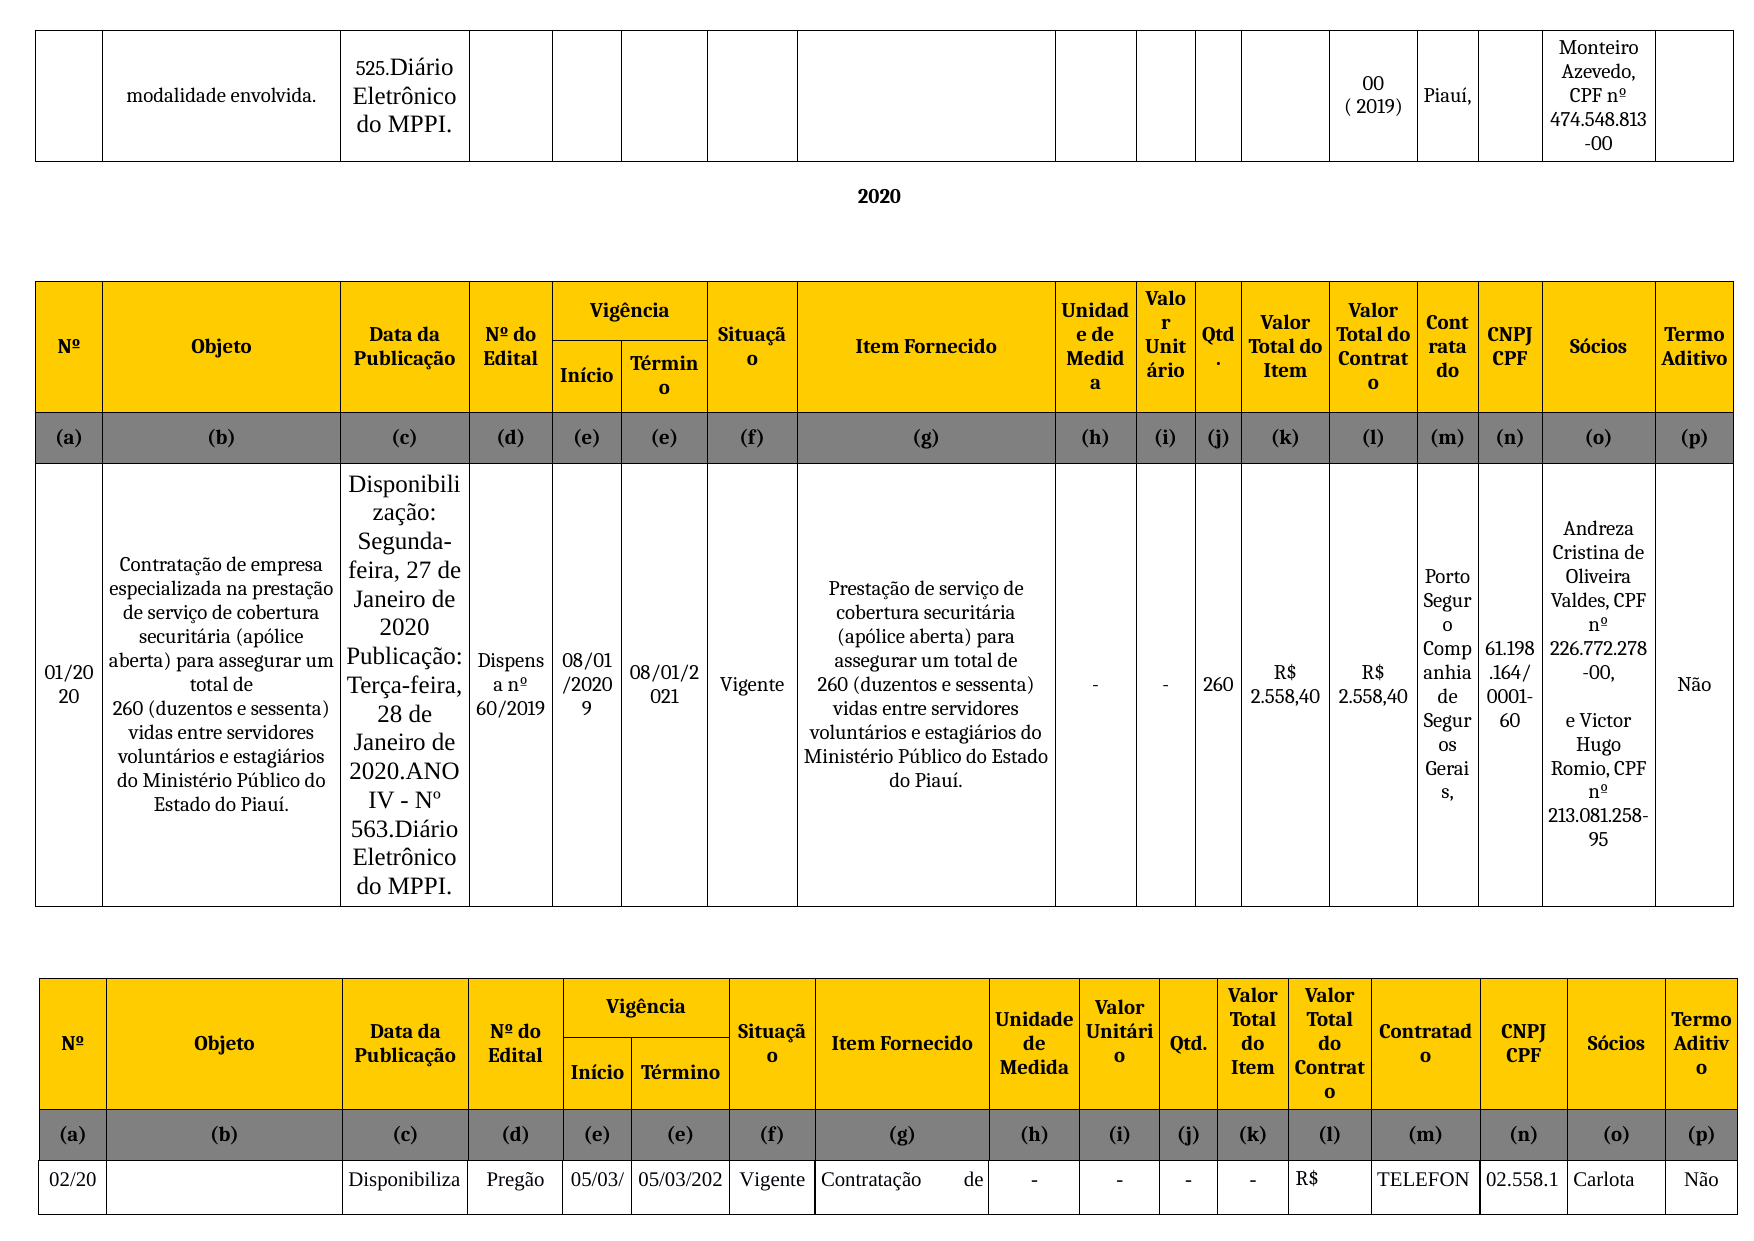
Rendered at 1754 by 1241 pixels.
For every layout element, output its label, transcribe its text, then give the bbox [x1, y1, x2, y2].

table_cell Pregão [468, 1161, 562, 1214]
table_cell [1479, 31, 1542, 161]
table_header Contratado [1372, 979, 1480, 1109]
table_cell Andreza Cristina de Oliveira Valdes, CPF nº 226.772.278-00, e Victor Hugo Romio, CPF nº 213.081.258-95 [1543, 464, 1655, 906]
table_cell 08/01/20209 [553, 464, 621, 906]
table_cell (p) [1656, 413, 1733, 463]
table_cell (h) [1056, 413, 1136, 463]
table_cell 01/2020 [36, 464, 102, 906]
table_cell - [1137, 464, 1195, 906]
table_cell (d) [469, 1110, 563, 1160]
table_header Objeto [107, 979, 342, 1109]
table_header CNPJ CPF [1479, 282, 1542, 412]
table_header Nº [36, 282, 102, 412]
table_cell Monteiro Azevedo, CPF nº 474.548.813-00 [1543, 31, 1655, 161]
table_header Nº do Edital [470, 282, 552, 412]
table_cell - [1137, 31, 1195, 161]
table_header Situação [730, 979, 815, 1109]
table_cell (i) [1137, 413, 1195, 463]
table_cell (m) [1418, 413, 1478, 463]
table_cell Contratação de empresa especializada na prestação de serviço de cobertura securitária (apólice aberta) para assegurar um total de 260 (duzentos e sessenta) vidas entre servidores voluntários e estagiários do Ministério Público do Estado do Piauí. [103, 464, 340, 906]
table_cell Disponibilização: Segunda-feira, 27 de Janeiro de 2020 Publicação: Terça-feira, 28 de Janeiro de 2020.ANO IV - Nº 563.Diário Eletrônico do MPPI. [341, 464, 469, 906]
table_header Nº do Edital [469, 979, 563, 1109]
table_cell (f) [708, 413, 797, 463]
table_cell Não [1656, 464, 1733, 906]
table_cell (j) [1196, 413, 1241, 463]
table_header Valor Unitário [1137, 282, 1195, 412]
table_cell (i) [1080, 1110, 1159, 1160]
table_cell Dispensa nº 60/2019 [470, 464, 552, 906]
table_header Termo Aditivo [1666, 979, 1737, 1109]
table_cell (l) [1289, 1110, 1371, 1160]
table_cell (e) [632, 1110, 729, 1160]
table_header Nº [40, 979, 106, 1109]
table_cell Porto Seguro Companhia de Seguros Gerais, [1418, 464, 1478, 906]
table_cell (n) [1479, 413, 1542, 463]
table_header Termo Aditivo [1656, 282, 1733, 412]
table_cell (a) [40, 1110, 106, 1160]
table_cell [553, 31, 621, 161]
table_cell - [989, 1161, 1079, 1214]
table_cell 05/03/ [563, 1161, 631, 1214]
table_cell 02.558.1 [1481, 1161, 1567, 1214]
table_cell (h) [990, 1110, 1079, 1160]
table_cell 61.198.164/0001-60 [1479, 464, 1542, 906]
table_header Item Fornecido [816, 979, 989, 1109]
table_cell TELEFON [1372, 1161, 1479, 1214]
table_cell (o) [1568, 1110, 1665, 1160]
table_header CNPJ CPF [1481, 979, 1567, 1109]
table_cell Vigente [708, 464, 797, 906]
table_header Situação [708, 282, 797, 412]
table_cell 02/20 [39, 1161, 106, 1214]
table_cell 08/01/2021 [622, 464, 707, 906]
table_header Valor Total do Item [1218, 979, 1288, 1109]
table_header Objeto [103, 282, 340, 412]
table_header Vigência [564, 979, 729, 1037]
table_header Valor Unitário [1080, 979, 1159, 1109]
table_cell (a) [36, 413, 102, 463]
table_cell (l) [1330, 413, 1417, 463]
table_cell (g) [816, 1110, 989, 1160]
table_header Valor Total do Item [1242, 282, 1329, 412]
table_cell 05/03/202 [632, 1161, 729, 1214]
table_header Sócios [1568, 979, 1665, 1109]
table_cell Início [553, 341, 621, 412]
table_header Item Fornecido [798, 282, 1055, 412]
table_cell modalidade envolvida. [103, 31, 340, 161]
table_cell Não [1666, 1161, 1737, 1214]
table_cell (g) [798, 413, 1055, 463]
table_cell (k) [1218, 1110, 1288, 1160]
table_cell Carlota [1568, 1161, 1665, 1214]
table_header Data da Publicação [343, 979, 468, 1109]
table_cell (o) [1543, 413, 1655, 463]
table_header Valor Total do Contrato [1289, 979, 1371, 1109]
table_cell - [1218, 1161, 1288, 1214]
table_cell Vigente [730, 1161, 814, 1214]
table_cell (n) [1481, 1110, 1567, 1160]
table_cell (c) [341, 413, 469, 463]
table_cell R$ 2.558,40 [1242, 464, 1329, 906]
table_cell R$ [1289, 1161, 1371, 1214]
table_cell (j) [1160, 1110, 1217, 1160]
table_cell [470, 31, 552, 161]
table_cell (b) [107, 1110, 342, 1160]
table_cell (d) [470, 413, 552, 463]
table_cell (c) [343, 1110, 468, 1160]
table_header Contratado [1418, 282, 1478, 412]
table_cell (e) [622, 413, 707, 463]
table_header Vigência [553, 282, 707, 340]
table_cell [798, 31, 1055, 161]
table_header Unidade de Medida [990, 979, 1079, 1109]
table_cell 260 [1196, 464, 1241, 906]
table_cell (m) [1372, 1110, 1480, 1160]
table_header Unidade de Medida [1056, 282, 1136, 412]
table_cell - [1056, 464, 1136, 906]
table_header Data da Publicação [341, 282, 469, 412]
table_cell (p) [1666, 1110, 1737, 1160]
table_cell [1656, 31, 1733, 161]
table_header Qtd. [1160, 979, 1217, 1109]
table_cell Término [632, 1038, 729, 1109]
table_cell - [1196, 31, 1241, 161]
table_cell - [1056, 31, 1136, 161]
table_cell (e) [553, 413, 621, 463]
table_cell - [1080, 1161, 1159, 1214]
table_cell 00 ( 2019) [1330, 31, 1417, 161]
table_cell (f) [730, 1110, 815, 1160]
table_header Valor Total do Contrato [1330, 282, 1417, 412]
table_cell - [1160, 1161, 1217, 1214]
table_cell Término [622, 341, 707, 412]
table_header Sócios [1543, 282, 1655, 412]
table_cell [107, 1161, 342, 1214]
table_cell [622, 31, 707, 161]
table_header Qtd. [1196, 282, 1241, 412]
table_cell R$ 2.558,40 [1330, 464, 1417, 906]
table_cell Início [564, 1038, 631, 1109]
text 2020 [29, 185, 1729, 209]
table_cell 525.Diário Eletrônico do MPPI. [341, 31, 469, 161]
table_cell (e) [564, 1110, 631, 1160]
table_cell Prestação de serviço de cobertura securitária (apólice aberta) para assegurar um total de 260 (duzentos e sessenta) vidas entre servidores voluntários e estagiários do Ministério Público do Estado do Piauí. [798, 464, 1055, 906]
table_cell [708, 31, 797, 161]
table_cell Piauí, [1418, 31, 1478, 161]
table_cell (k) [1242, 413, 1329, 463]
table_cell - [1242, 31, 1329, 161]
table_cell Contratação de [816, 1161, 988, 1214]
table_cell [36, 31, 102, 161]
table_cell Disponibiliza [343, 1161, 467, 1214]
table_cell (b) [103, 413, 340, 463]
